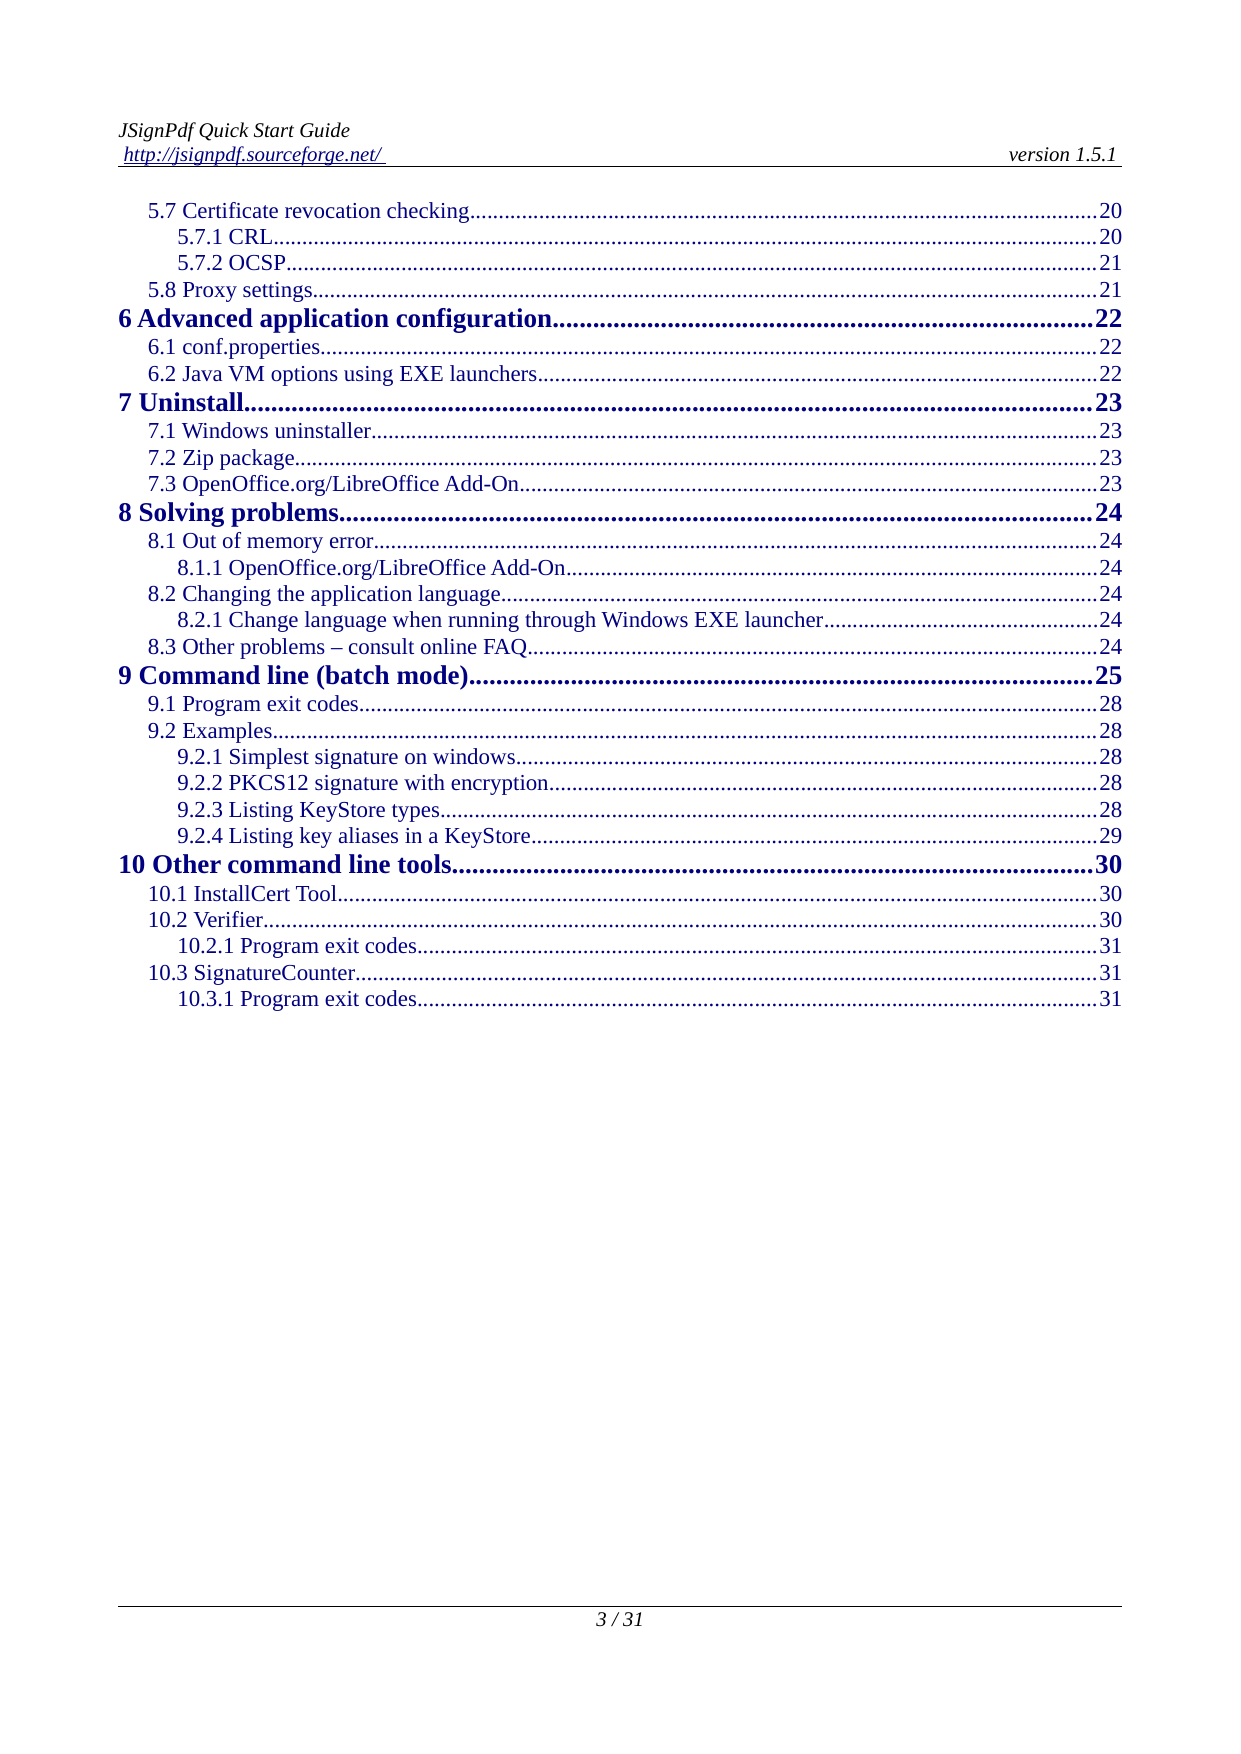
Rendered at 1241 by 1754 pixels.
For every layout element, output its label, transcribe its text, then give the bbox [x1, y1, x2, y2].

text 8.3 Other problems – consult online FAQ 24 [148, 633, 1122, 659]
text 5.7.2 OCSP 21 [177, 249, 1122, 276]
text 10.2.1 Program exit codes 31 [177, 932, 1122, 959]
text 7.1 Windows uninstaller 23 [148, 417, 1122, 443]
text 8.2.1 Change language when running through Windows EXE launcher 24 [177, 606, 1122, 633]
text 8 Solving problems 24 [118, 496, 1122, 527]
text 5.7.1 CRL 20 [177, 223, 1122, 249]
text 5.7 Certificate revocation checking 20 [148, 197, 1122, 223]
text 5.8 Proxy settings 21 [148, 276, 1122, 302]
text 7 Uninstall 23 [118, 386, 1122, 417]
text 8.2 Changing the application language 24 [148, 580, 1122, 606]
text 9 Command line (batch mode) 25 [118, 659, 1122, 690]
text 10 Other command line tools 30 [118, 848, 1122, 879]
text 9.1 Program exit codes 28 [148, 690, 1122, 717]
text 6 Advanced application configuration 22 [118, 302, 1122, 333]
text 6.1 conf.properties 22 [148, 333, 1122, 360]
text 9.2.1 Simplest signature on windows 28 [177, 743, 1122, 769]
text 10.1 InstallCert Tool 30 [148, 879, 1122, 906]
text 8.1.1 OpenOffice.org/LibreOffice Add-On 24 [177, 554, 1122, 580]
text 10.3.1 Program exit codes 31 [177, 985, 1122, 1011]
text 7.2 Zip package 23 [148, 443, 1122, 470]
text 9.2.2 PKCS12 signature with encryption 28 [177, 769, 1122, 796]
text 9.2 Examples 28 [148, 717, 1122, 743]
text 10.3 SignatureCounter 31 [148, 959, 1122, 985]
text 8.1 Out of memory error 24 [148, 527, 1122, 554]
text 7.3 OpenOffice.org/LibreOffice Add-On 23 [148, 470, 1122, 496]
text 9.2.3 Listing KeyStore types 28 [177, 796, 1122, 822]
text 10.2 Verifier 30 [148, 906, 1122, 932]
text 6.2 Java VM options using EXE launchers 22 [148, 360, 1122, 386]
text 9.2.4 Listing key aliases in a KeyStore 29 [177, 822, 1122, 848]
